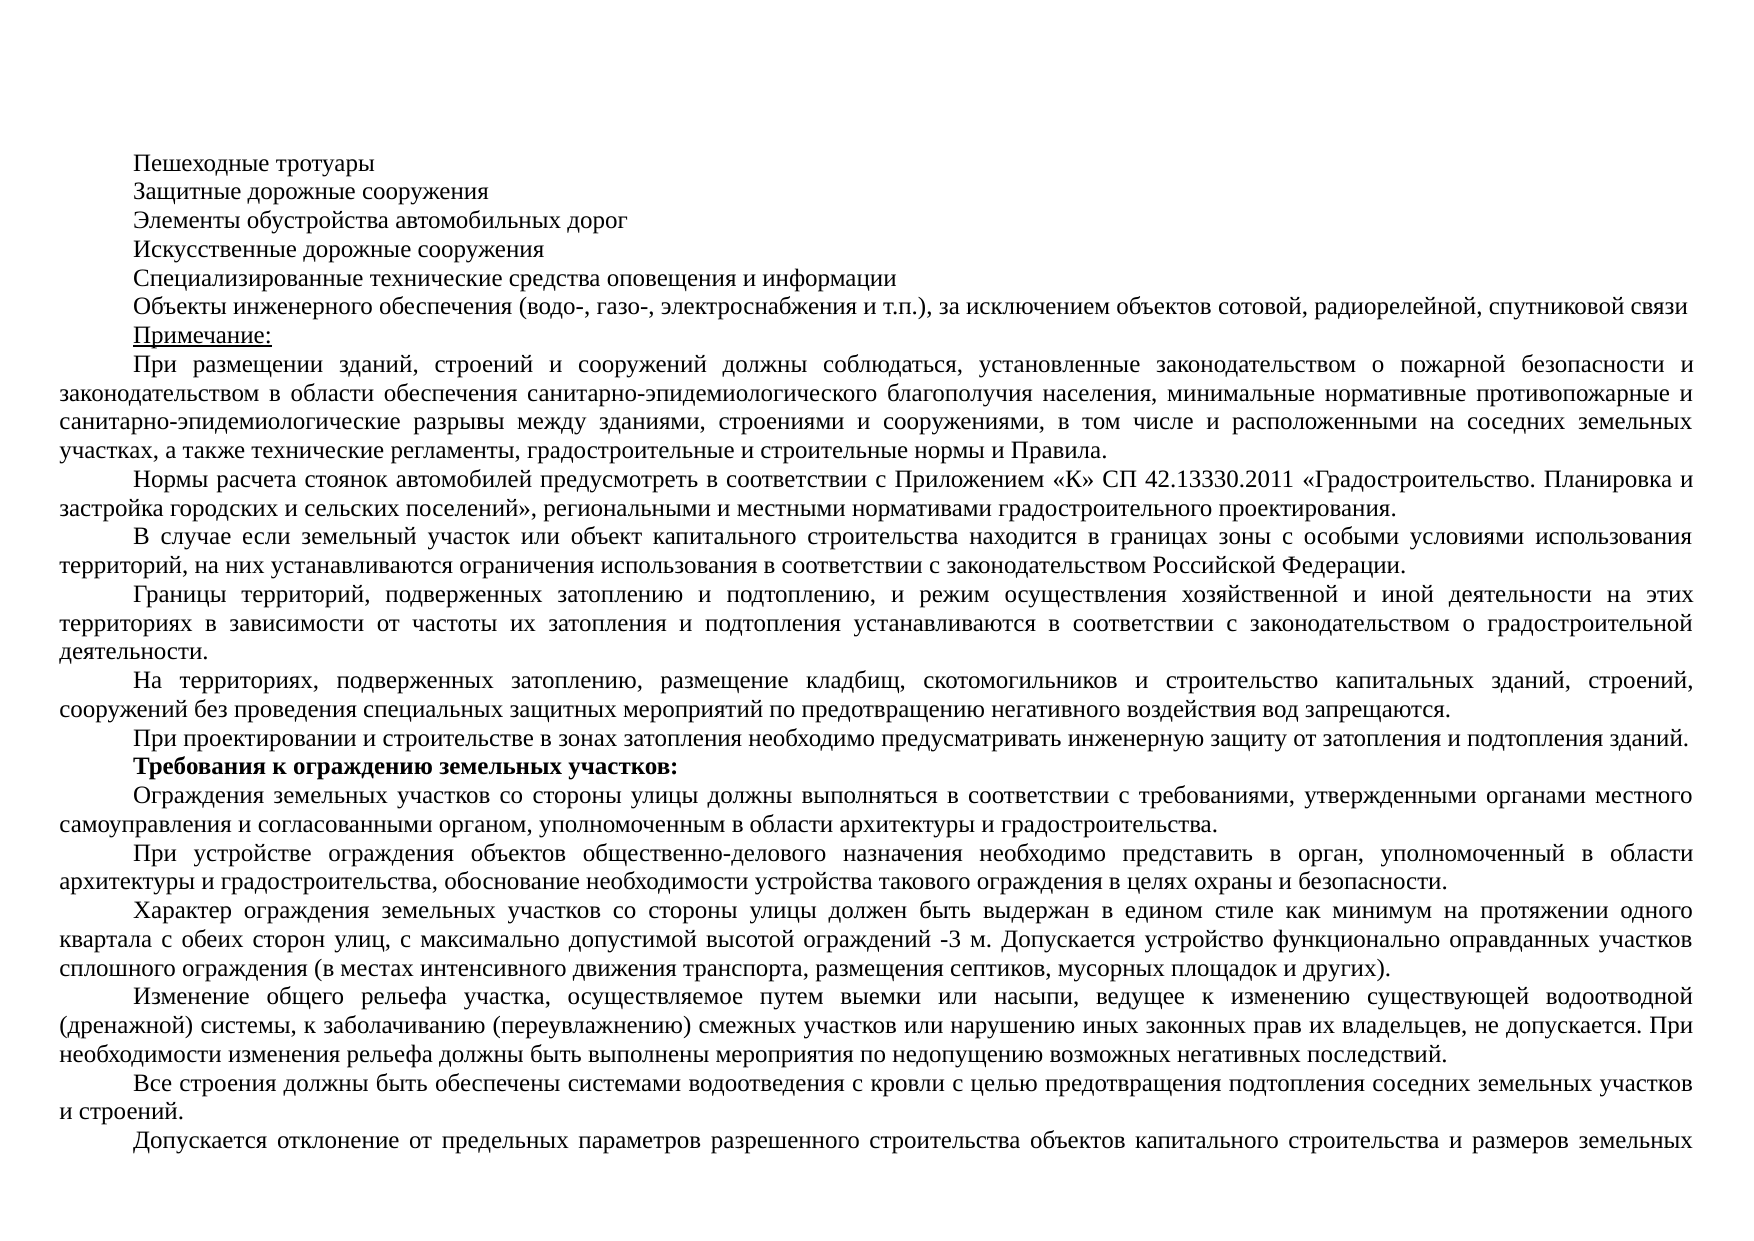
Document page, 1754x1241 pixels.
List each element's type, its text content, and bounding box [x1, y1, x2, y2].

text На территориях, подверженных затоплению, размещение кладбищ, скотомогильников и строительство капитальных зданий, строений, сооружений без проведения специальных защитных мероприятий по предотвращению негативного воздействия вод запрещаются. [59, 665, 1695, 723]
text Изменение общего рельефа участка, осуществляемое путем выемки или насыпи, ведущее к изменению существующей водоотводной (дренажной) системы, к заболачиванию (переувлажнению) смежных участков или нарушению иных законных прав их владельцев, не допускается. При необходимости изменения рельефа должны быть выполнены мероприятия по недопущению возможных негативных последствий. [59, 981, 1695, 1068]
text Характер ограждения земельных участков со стороны улицы должен быть выдержан в едином стиле как минимум на протяжении одного квартала с обеих сторон улиц, с максимально допустимой высотой ограждений -3 м. Допускается устройство функционально оправданных участков сплошного ограждения (в местах интенсивного движения транспорта, размещения септиков, мусорных площадок и других). [59, 895, 1695, 981]
text Специализированные технические средства оповещения и информации [59, 263, 1695, 291]
text Границы территорий, подверженных затоплению и подтоплению, и режим осуществления хозяйственной и иной деятельности на этих территориях в зависимости от частоты их затопления и подтопления устанавливаются в соответствии с законодательством о градостроительной деятельности. [59, 579, 1695, 665]
text Элементы обустройства автомобильных дорог [59, 205, 1695, 234]
text Допускается отклонение от предельных параметров разрешенного строительства объектов капитального строительства и размеров земельных [59, 1125, 1695, 1154]
text Защитные дорожные сооружения [59, 176, 1695, 205]
text Пешеходные тротуары [59, 148, 1695, 176]
text Требования к ограждению земельных участков: [59, 751, 1695, 780]
text Объекты инженерного обеспечения (водо-, газо-, электроснабжения и т.п.), за исключением объектов сотовой, радиорелейной, спутниковой связи [59, 291, 1695, 320]
text В случае если земельный участок или объект капитального строительства находится в границах зоны с особыми условиями использования территорий, на них устанавливаются ограничения использования в соответствии с законодательством Российской Федерации. [59, 521, 1695, 579]
text При проектировании и строительстве в зонах затопления необходимо предусматривать инженерную защиту от затопления и подтопления зданий. [59, 723, 1695, 751]
text Нормы расчета стоянок автомобилей предусмотреть в соответствии с Приложением «К» СП 42.13330.2011 «Градостроительство. Планировка и застройка городских и сельских поселений», региональными и местными нормативами градостроительного проектирования. [59, 464, 1695, 521]
text Примечание: [59, 320, 1695, 349]
text Все строения должны быть обеспечены системами водоотведения с кровли с целью предотвращения подтопления соседних земельных участков и строений. [59, 1068, 1695, 1125]
text Искусственные дорожные сооружения [59, 234, 1695, 263]
text Ограждения земельных участков со стороны улицы должны выполняться в соответствии с требованиями, утвержденными органами местного самоуправления и согласованными органом, уполномоченным в области архитектуры и градостроительства. [59, 780, 1695, 838]
text При устройстве ограждения объектов общественно-делового назначения необходимо представить в орган, уполномоченный в области архитектуры и градостроительства, обоснование необходимости устройства такового ограждения в целях охраны и безопасности. [59, 838, 1695, 895]
text При размещении зданий, строений и сооружений должны соблюдаться, установленные законодательством о пожарной безопасности и законодательством в области обеспечения санитарно-эпидемиологического благополучия населения, минимальные нормативные противопожарные и санитарно-эпидемиологические разрывы между зданиями, строениями и сооружениями, в том числе и расположенными на соседних земельных участках, а также технические регламенты, градостроительные и строительные нормы и Правила. [59, 349, 1695, 464]
